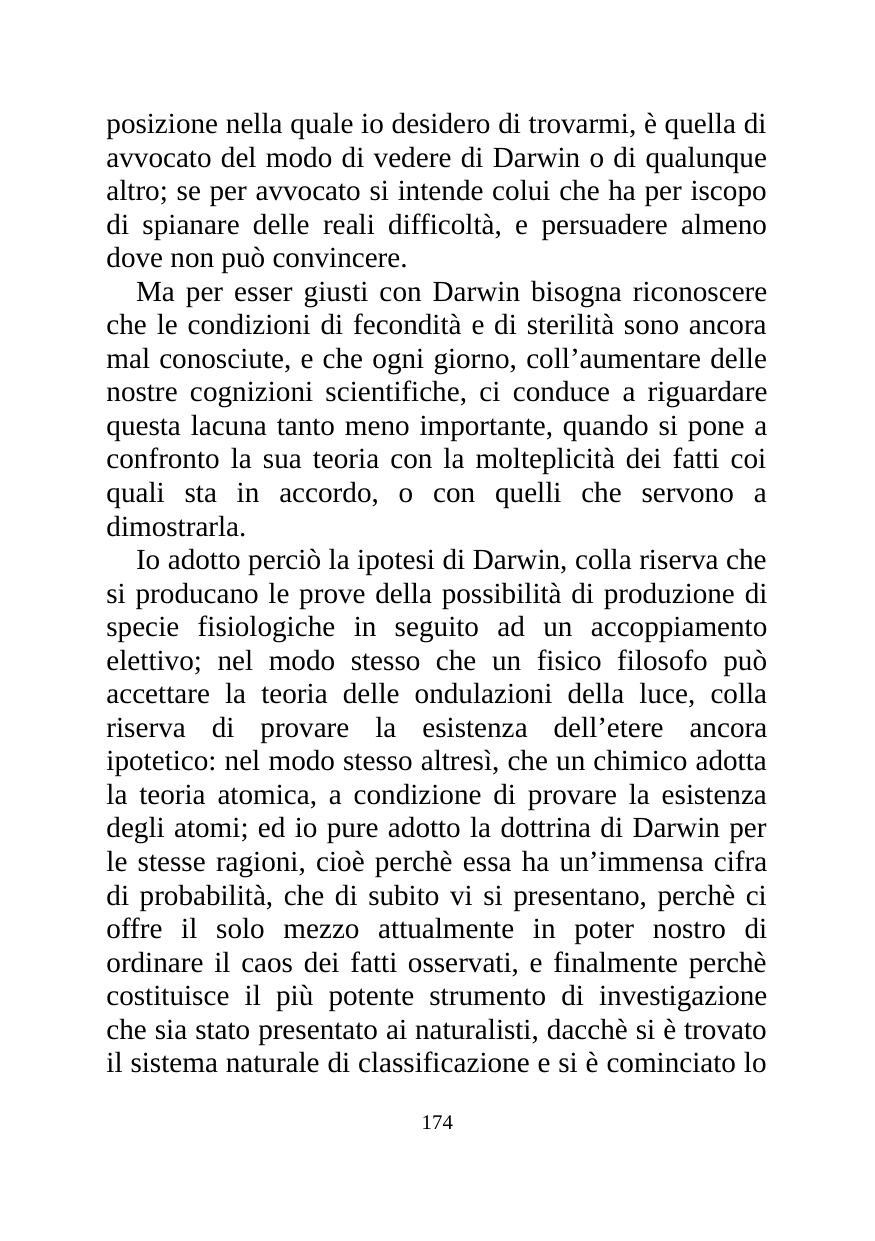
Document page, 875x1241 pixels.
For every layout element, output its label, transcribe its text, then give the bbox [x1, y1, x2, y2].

text Ma per esser giusti con Darwin bisogna riconoscere che le condizioni di fecondità e di sterilità sono ancora mal conosciute, e che ogni giorno, coll’aumentare delle nostre cognizioni scientifiche, ci conduce a riguardare questa lacuna tanto meno importante, quando si pone a confronto la sua teoria con la molteplicità dei fatti coi quali sta in accordo, o con quelli che servono a dimostrarla. [106, 274, 768, 542]
text posizione nella quale io desidero di trovarmi, è quella di avvocato del modo di vedere di Darwin o di qualunque altro; se per avvocato si intende colui che ha per iscopo di spianare delle reali difficoltà, e persuadere almeno dove non può convincere. [106, 106, 768, 274]
text Io adotto perciò la ipotesi di Darwin, colla riserva che si producano le prove della possibilità di produzione di specie fisiologiche in seguito ad un accoppiamento elettivo; nel modo stesso che un fisico filosofo può accettare la teoria delle ondulazioni della luce, colla riserva di provare la esistenza dell’etere ancora ipotetico: nel modo stesso altresì, che un chimico adotta la teoria atomica, a condizione di provare la esistenza degli atomi; ed io pure adotto la dottrina di Darwin per le stesse ragioni, cioè perchè essa ha un’immensa cifra di probabilità, che di subito vi si presentano, perchè ci offre il solo mezzo attualmente in poter nostro di ordinare il caos dei fatti osservati, e finalmente perchè costituisce il più potente strumento di investigazione che sia stato presentato ai naturalisti, dacchè si è trovato il sistema naturale di classificazione e si è cominciato lo [106, 542, 768, 1079]
